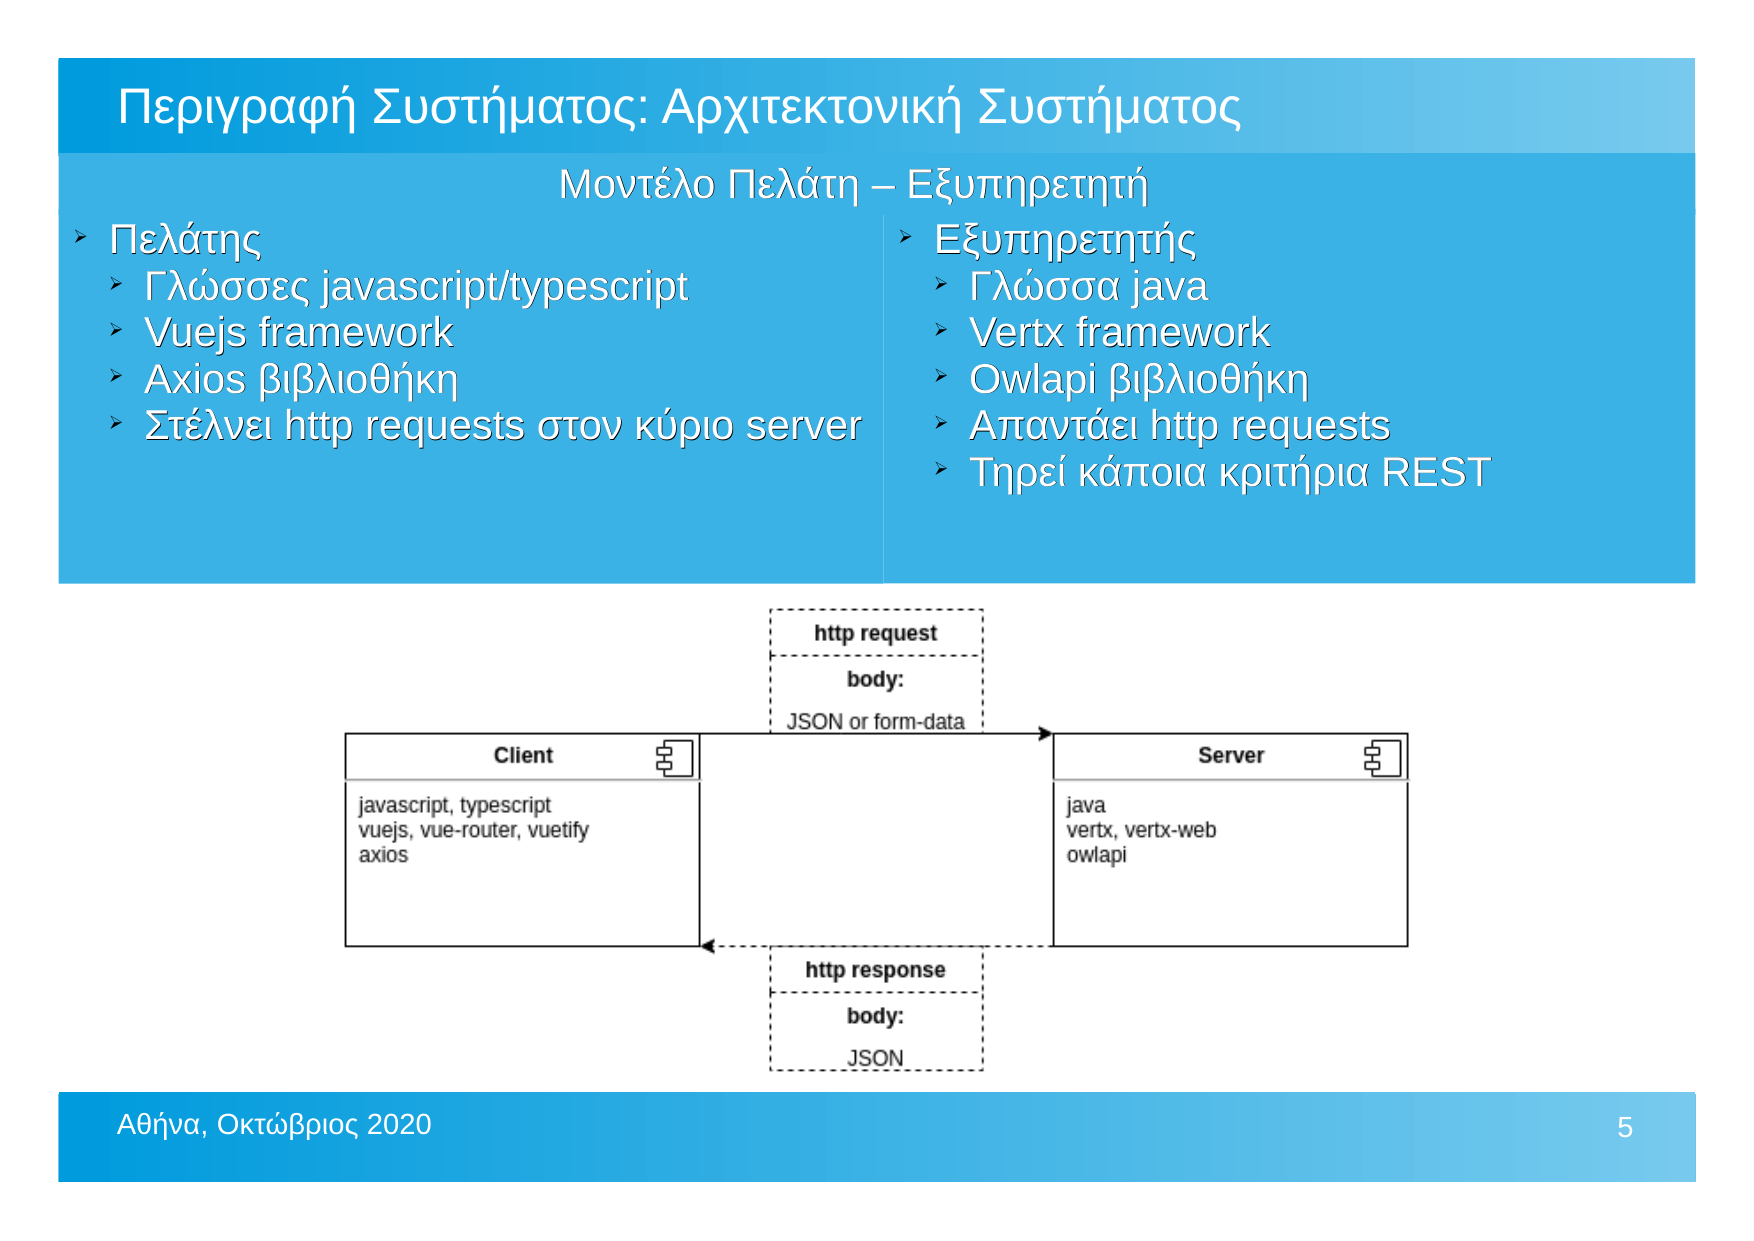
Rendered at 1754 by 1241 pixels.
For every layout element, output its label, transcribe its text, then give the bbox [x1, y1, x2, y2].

picture [338, 602, 1416, 1084]
title Περιγραφή Συστήματος: Αρχιτεκτονική Συστήματος [116, 58, 1637, 153]
text_box Εξυπηρετητής Γλώσσα java Vertx framework Owlapi βιβλιοθήκη Απαντάει http requests Τηρεί κάποια κριτήρια REST [883, 215, 1696, 584]
text_box Μοντέλο Πελάτη – Εξυπηρετητή [58, 153, 1696, 215]
text_box Πελάτης Γλώσσες javascript/typescript Vuejs framework Αxios βιβλιοθήκη Στέλνει http requests στον κύριο server [58, 215, 883, 584]
